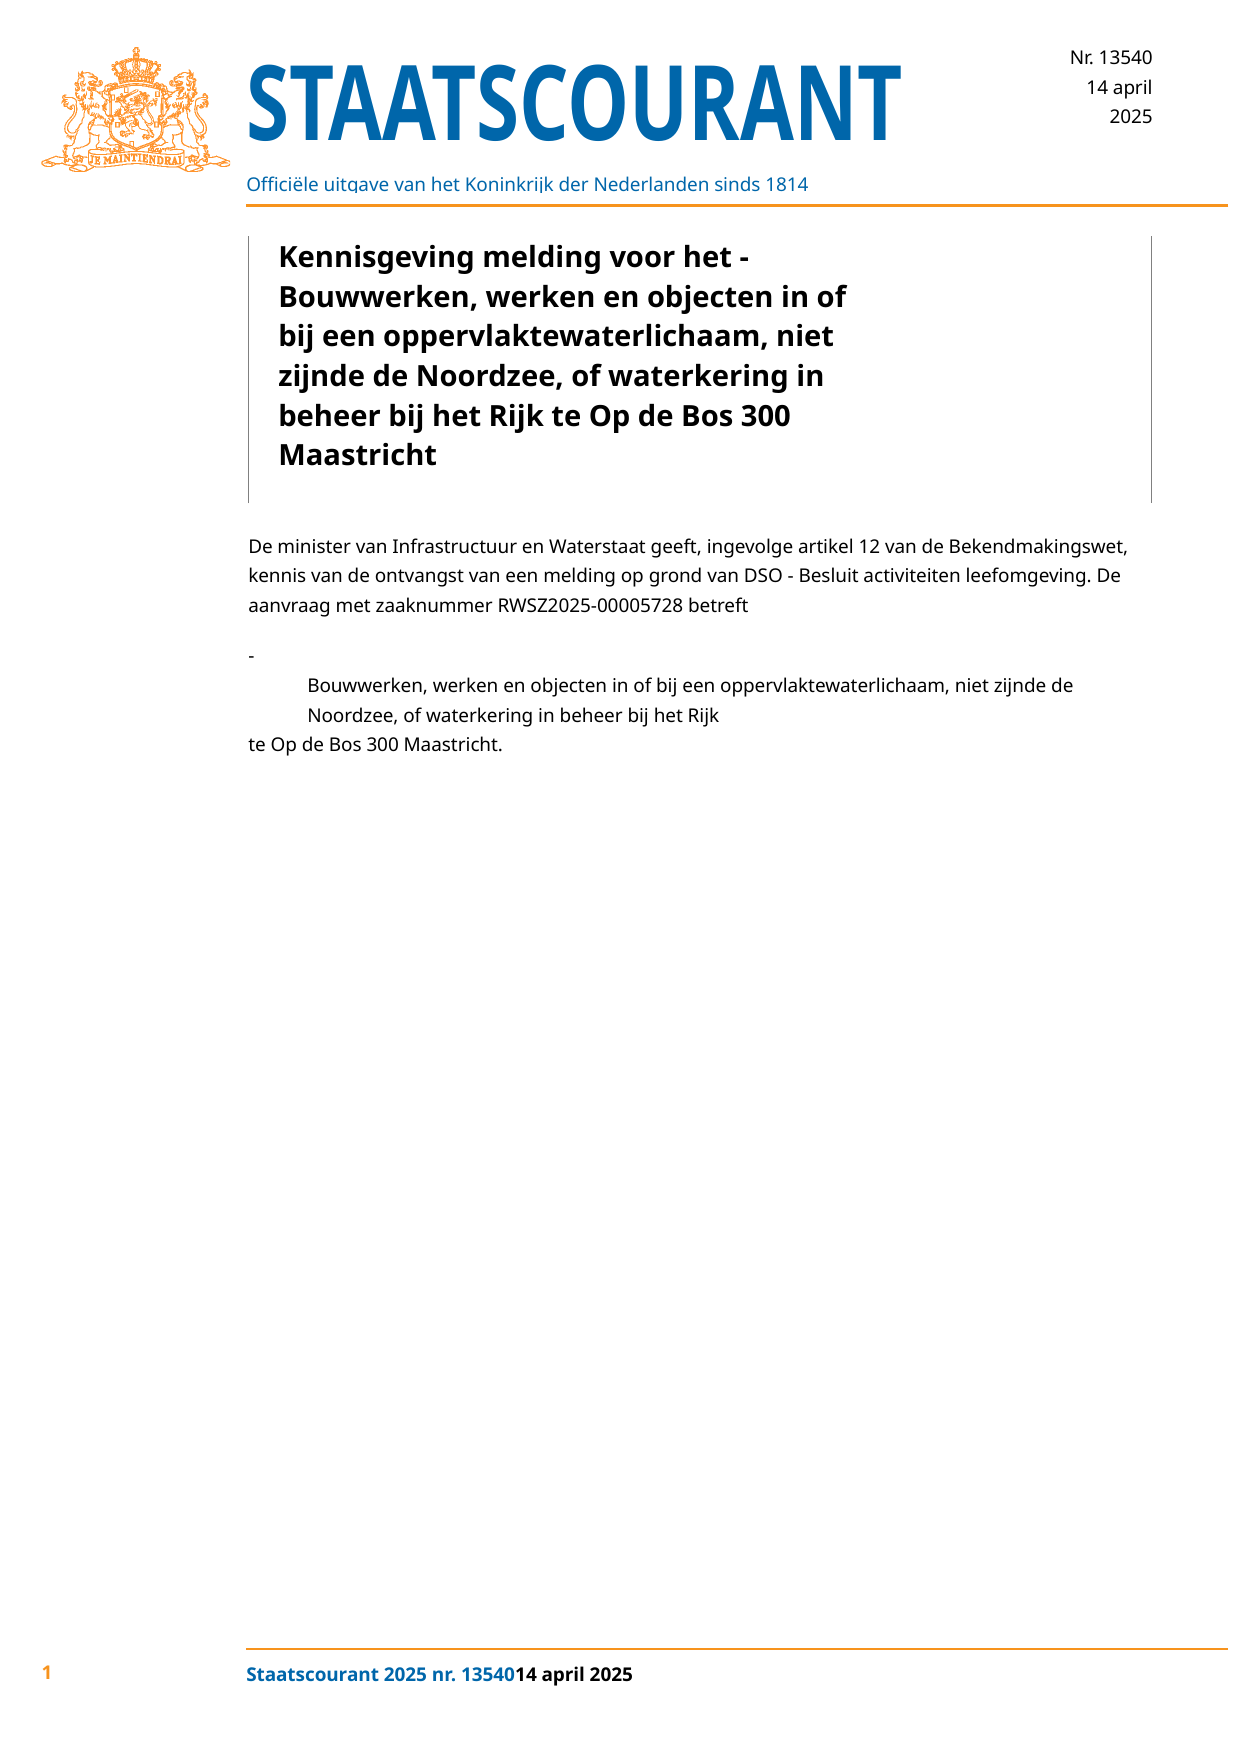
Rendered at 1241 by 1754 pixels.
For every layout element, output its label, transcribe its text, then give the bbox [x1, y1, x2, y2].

picture [912, 236, 1090, 414]
table_header Kennisgeving melding voor het -Bouwwerken, werken en objecten in of bij een oppervlaktewaterlichaam, niet zijnde de Noordzee, of waterkering in beheer bij het Rijk te Op de Bos 300 Maastricht [249, 236, 850, 503]
table_header [1090, 236, 1151, 413]
text De minister van Infrastructuur en Waterstaat geeft, ingevolge artikel 12 van de Bekendmakingswet, kennis van de ontvangst van een melding op grond van DSO - Besluit activiteiten leefomgeving. De aanvraag met zaaknummer RWSZ2025-00005728 betreft [248, 533, 1152, 618]
table_header [850, 414, 1151, 503]
picture [41, 47, 231, 172]
table_header [850, 236, 912, 413]
text te Op de Bos 300 Maastricht. [248, 731, 1152, 757]
list Bouwwerken, werken en objecten in of bij een oppervlaktewaterlichaam, niet zijnde de Noordzee, of waterkering in beheer bij het Rijk [248, 672, 1152, 727]
